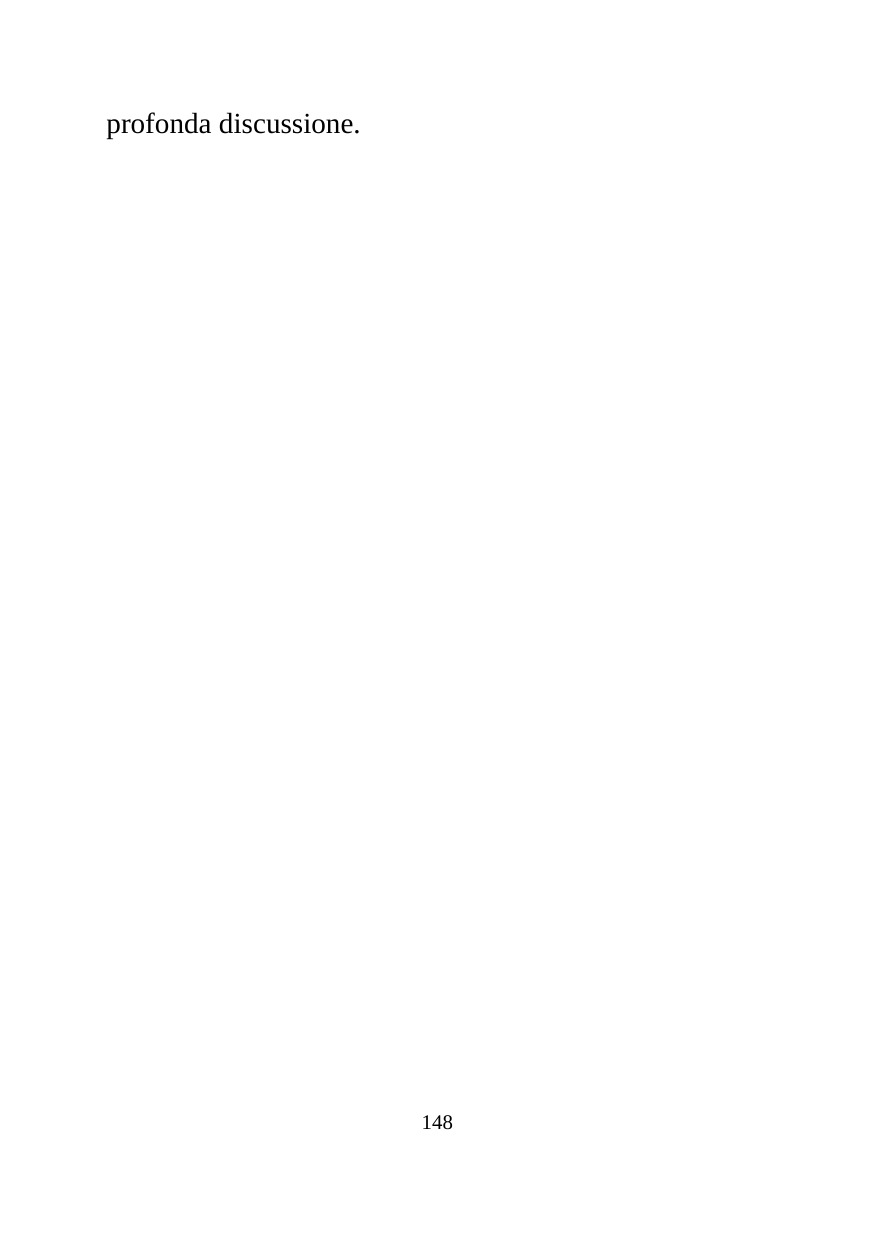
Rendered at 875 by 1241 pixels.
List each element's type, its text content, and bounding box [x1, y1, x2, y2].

text profonda discussione. [106, 106, 768, 140]
